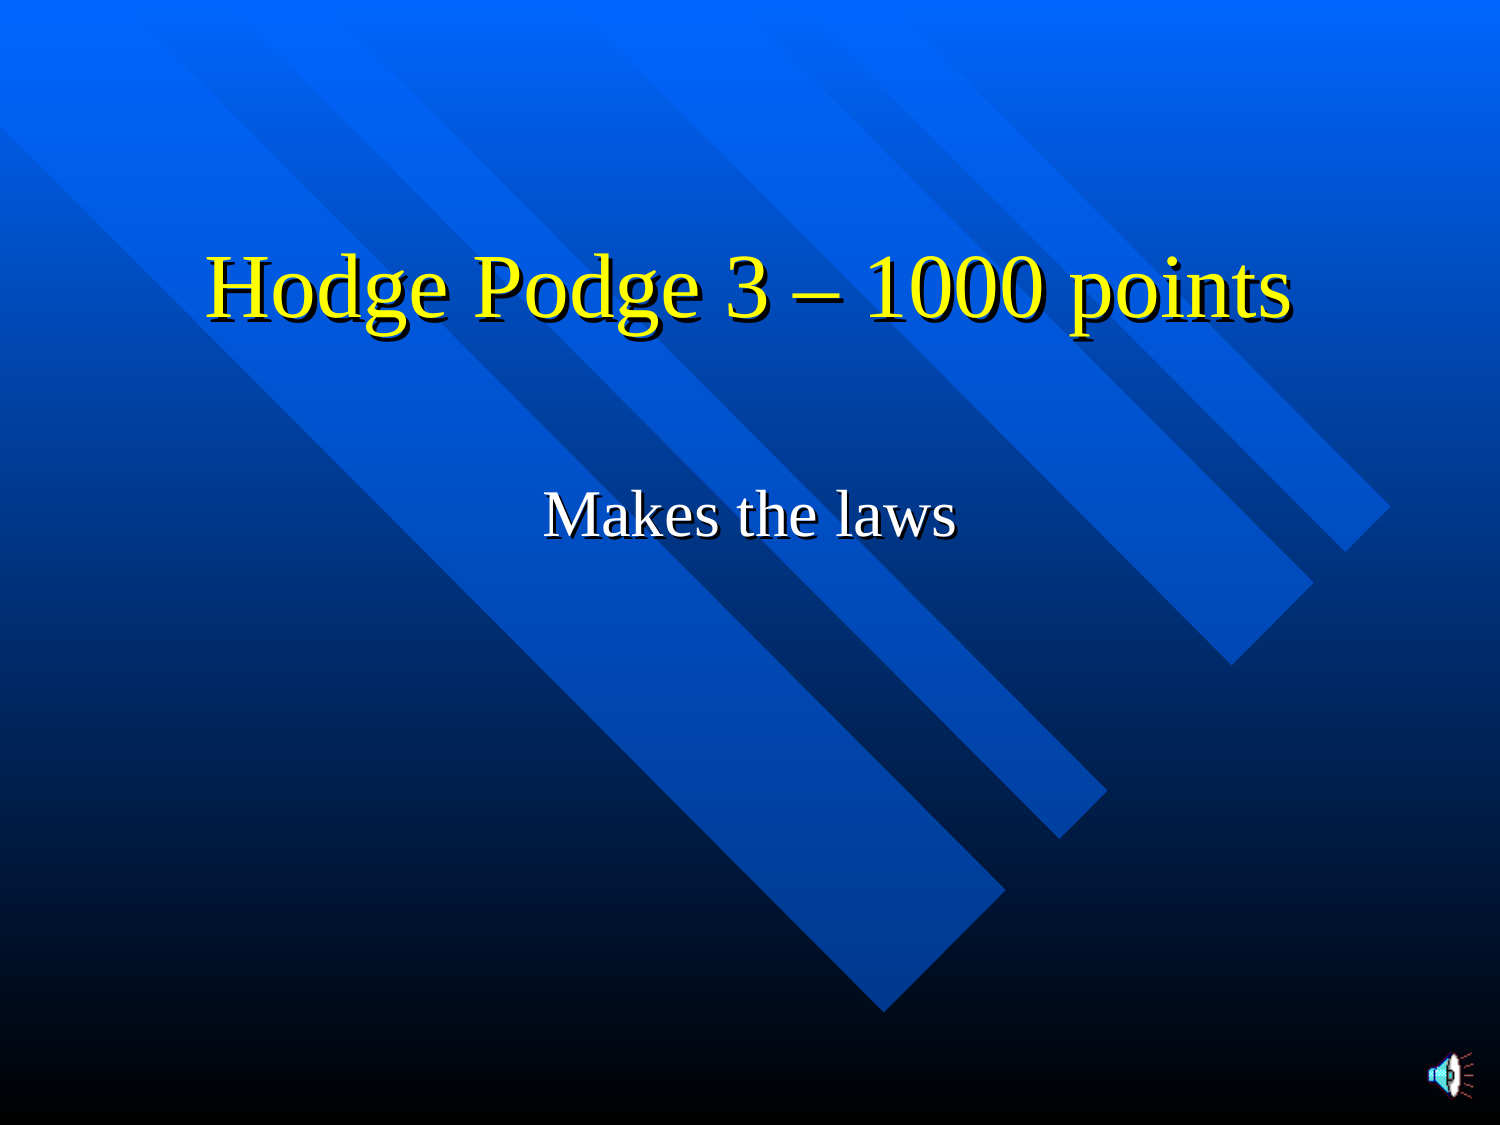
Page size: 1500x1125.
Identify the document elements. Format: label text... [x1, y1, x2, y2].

subtitle Makes the laws [225, 462, 1276, 751]
title Hodge Podge 3 – 1000 points [112, 187, 1388, 375]
picture [1426, 1051, 1477, 1102]
